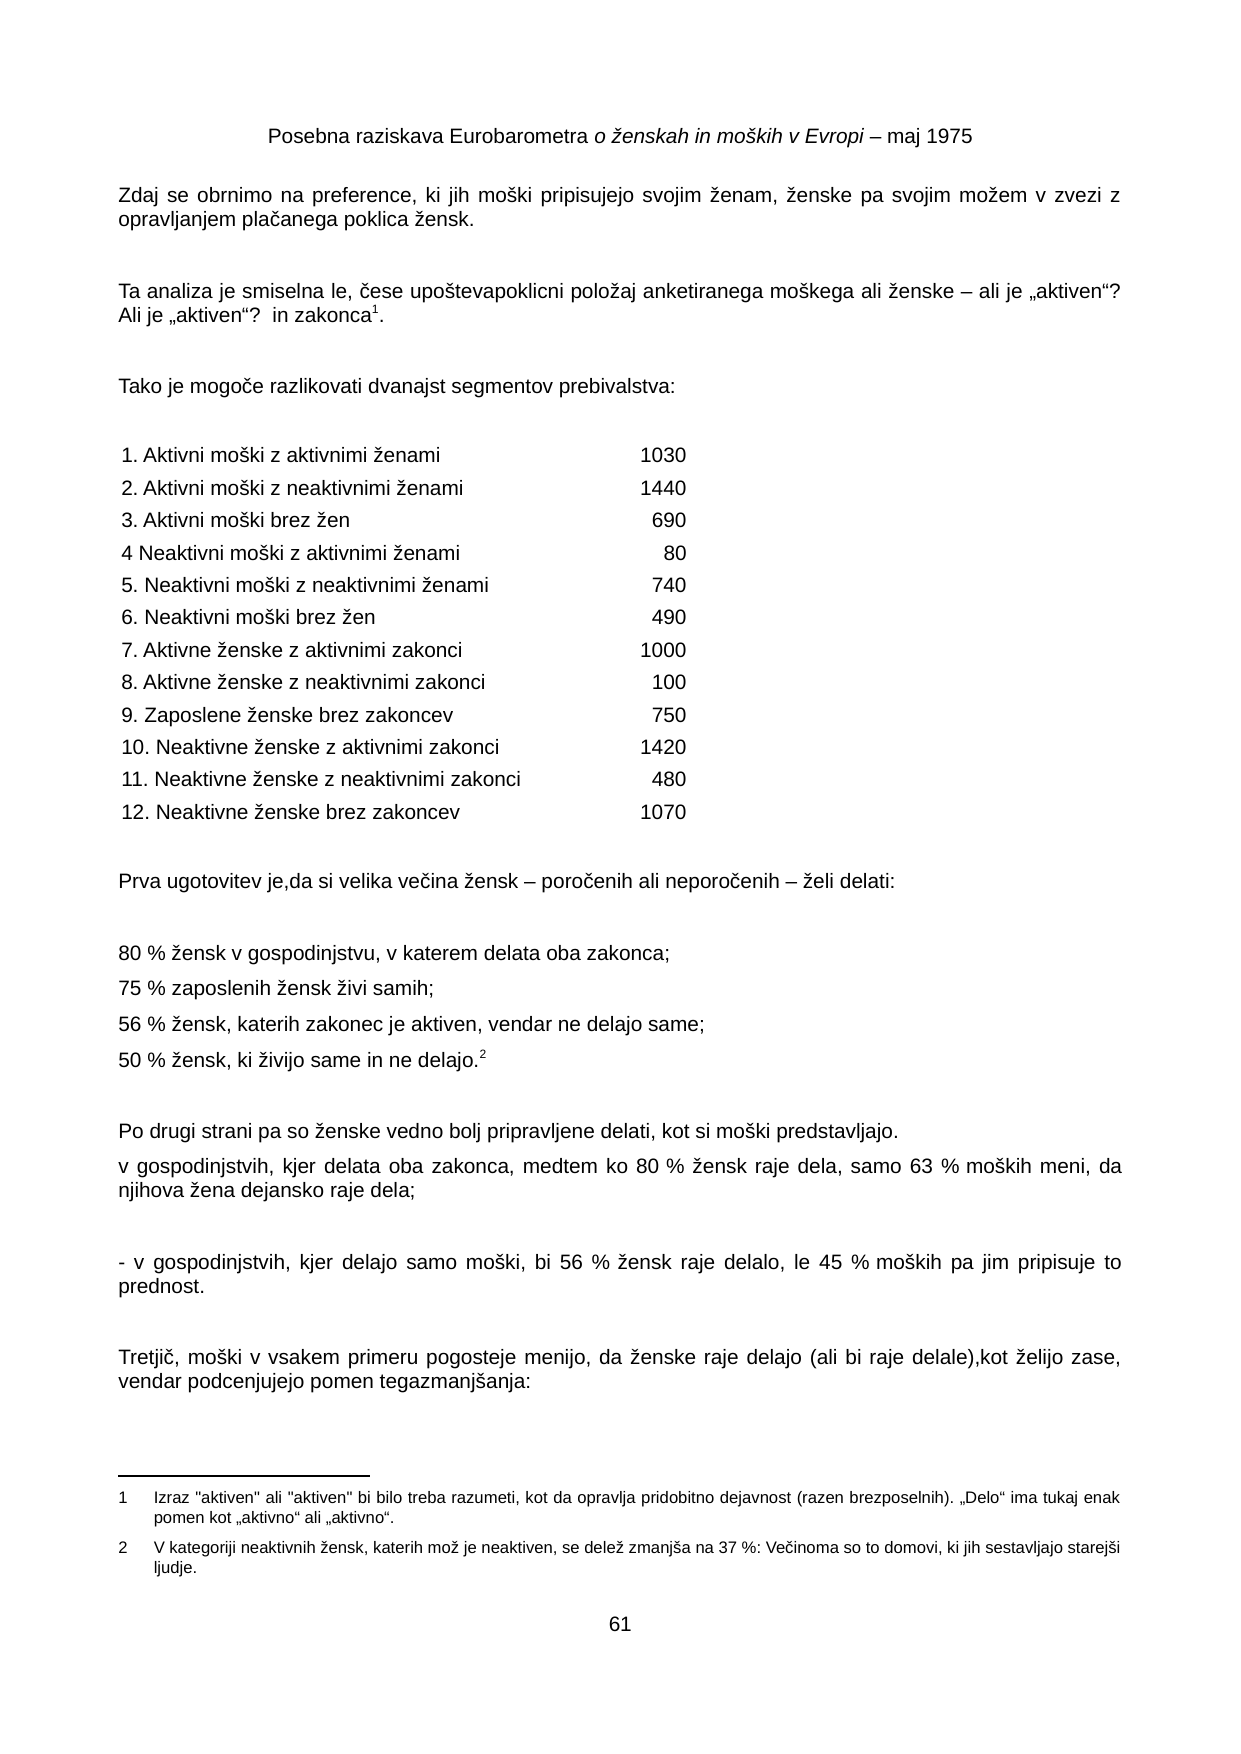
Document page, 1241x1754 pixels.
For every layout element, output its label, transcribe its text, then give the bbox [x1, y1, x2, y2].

table_cell 4 Neaktivni moški z aktivnimi ženami [118, 536, 551, 569]
table_cell 11. Neaktivne ženske z neaktivnimi zakonci [118, 763, 551, 795]
text 56 % žensk, katerih zakonec je aktiven, vendar ne delajo same; [118, 1012, 1122, 1036]
table_cell 750 [551, 698, 689, 731]
table_cell 7. Aktivne ženske z aktivnimi zakonci [118, 634, 551, 666]
table_cell 740 [551, 569, 689, 601]
table_header 1030 [551, 439, 689, 471]
text Tretjič, moški v vsakem primeru pogosteje menijo, da ženske raje delajo (ali bi raje delale),kot želijo zase, vendar podcenjujejo pomen tegazmanjšanja: [118, 1345, 1122, 1393]
table_cell 1000 [551, 634, 689, 666]
table_cell 1440 [551, 471, 689, 504]
text 50 % žensk, ki živijo same in ne delajo. [118, 1047, 1122, 1071]
table_cell 1420 [551, 731, 689, 763]
table_cell 5. Neaktivni moški z neaktivnimi ženami [118, 569, 551, 601]
table_cell 480 [551, 763, 689, 795]
table_cell 10. Neaktivne ženske z aktivnimi zakonci [118, 731, 551, 763]
table_cell 100 [551, 666, 689, 698]
table_cell 690 [551, 504, 689, 536]
text v gospodinjstvih, kjer delata oba zakonca, medtem ko 80 % žensk raje dela, samo 63 % moških meni, da njihova žena dejansko raje dela; [118, 1154, 1122, 1202]
table_cell 80 [551, 536, 689, 569]
table_header 1. Aktivni moški z aktivnimi ženami [118, 439, 551, 471]
table_cell 490 [551, 601, 689, 633]
table_cell 12. Neaktivne ženske brez zakoncev [118, 795, 551, 828]
text 75 % zaposlenih žensk živi samih; [118, 976, 1122, 1000]
text Po drugi strani pa so ženske vedno bolj pripravljene delati, kot si moški predstavljajo. [118, 1119, 1122, 1143]
text V kategoriji neaktivnih žensk, katerih mož je neaktiven, se delež zmanjša na 37 %: Večinoma so to domovi, ki jih sestavljajo starejši ljudje. [118, 1538, 1122, 1577]
table_cell 8. Aktivne ženske z neaktivnimi zakonci [118, 666, 551, 698]
text Zdaj se obrnimo na preference, ki jih moški pripisujejo svojim ženam, ženske pa svojim možem v zvezi z opravljanjem plačanega poklica žensk. [118, 183, 1122, 231]
text Prva ugotovitev je,da si velika večina žensk – poročenih ali neporočenih – želi delati: [118, 869, 1122, 893]
text Tako je mogoče razlikovati dvanajst segmentov prebivalstva: [118, 374, 1122, 398]
text Ta analiza je smiselna le, čese upoštevapoklicni položaj anketiranega moškega ali ženske – ali je „aktiven“? Ali je „aktiven“? in zakonca. [118, 278, 1122, 326]
table_cell 2. Aktivni moški z neaktivnimi ženami [118, 471, 551, 504]
table_cell 6. Neaktivni moški brez žen [118, 601, 551, 633]
table_cell 3. Aktivni moški brez žen [118, 504, 551, 536]
text - v gospodinjstvih, kjer delajo samo moški, bi 56 % žensk raje delalo, le 45 % moških pa jim pripisuje to prednost. [118, 1249, 1122, 1297]
text 80 % žensk v gospodinjstvu, v katerem delata oba zakonca; [118, 941, 1122, 964]
table_cell 1070 [551, 795, 689, 828]
text Izraz "aktiven" ali "aktiven" bi bilo treba razumeti, kot da opravlja pridobitno dejavnost (razen brezposelnih). „Delo“ ima tukaj enak pomen kot „aktivno“ ali „aktivno“. [118, 1488, 1122, 1527]
table_cell 9. Zaposlene ženske brez zakoncev [118, 698, 551, 731]
